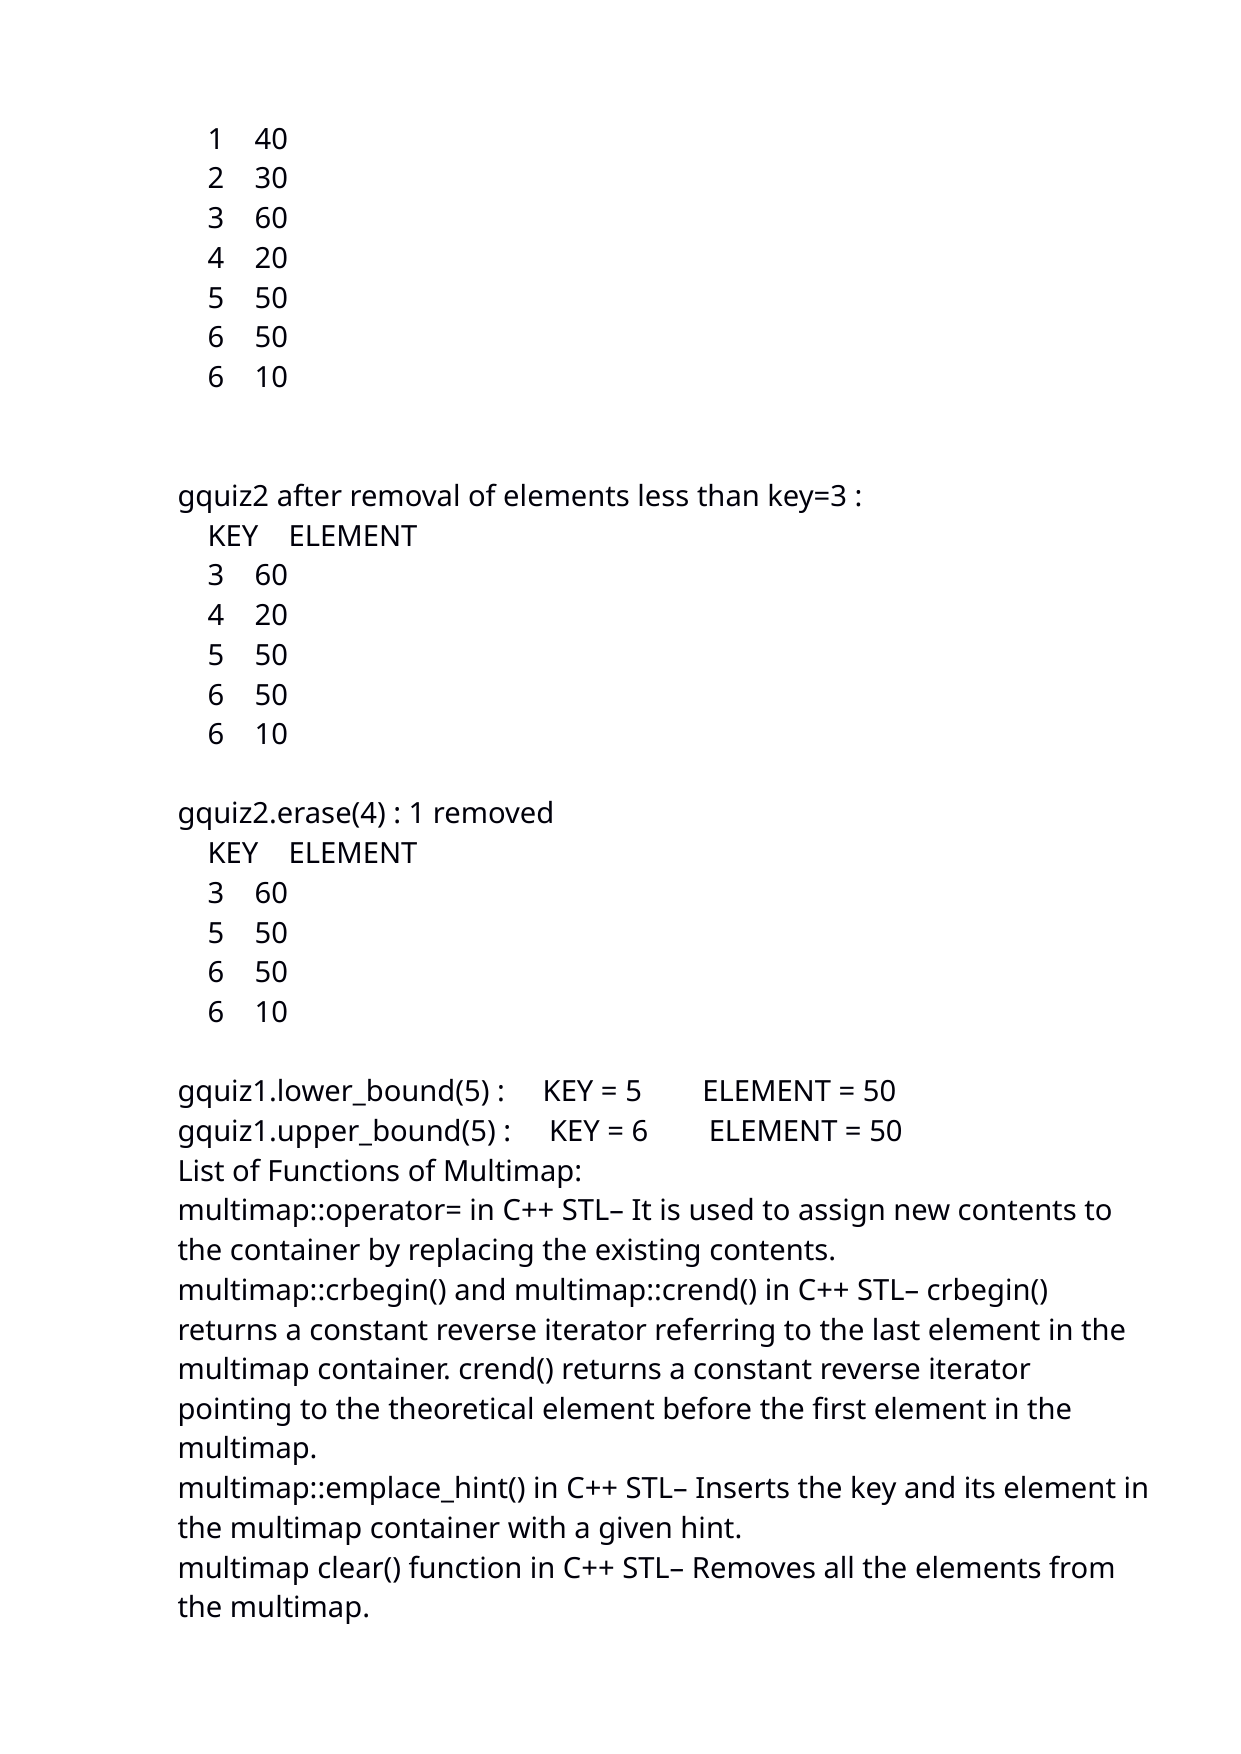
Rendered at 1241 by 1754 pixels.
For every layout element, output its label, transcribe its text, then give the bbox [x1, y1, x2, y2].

text gquiz1.upper_bound(5) : KEY = 6 ELEMENT = 50 [177, 1110, 1152, 1150]
text 3 60 [177, 197, 1152, 237]
text 1 40 [177, 118, 1152, 158]
text gquiz2.erase(4) : 1 removed [177, 793, 1152, 832]
text 3 60 [177, 872, 1152, 912]
text 6 50 [177, 952, 1152, 991]
text List of Functions of Multimap: [177, 1150, 1152, 1190]
text 6 10 [177, 713, 1152, 753]
text KEY ELEMENT [177, 515, 1152, 555]
text 6 10 [177, 356, 1152, 396]
text multimap::crbegin() and multimap::crend() in C++ STL– crbegin() returns a constant reverse iterator referring to the last element in the multimap container. crend() returns a constant reverse iterator pointing to the theoretical element before the first element in the multimap. [177, 1269, 1152, 1467]
text 6 50 [177, 317, 1152, 356]
text 2 30 [177, 158, 1152, 197]
text multimap::operator= in C++ STL– It is used to assign new contents to the container by replacing the existing contents. [177, 1190, 1152, 1269]
text 5 50 [177, 277, 1152, 317]
text multimap::emplace_hint() in C++ STL– Inserts the key and its element in the multimap container with a given hint. [177, 1467, 1152, 1547]
text 4 20 [177, 237, 1152, 277]
text 6 50 [177, 674, 1152, 713]
text 4 20 [177, 594, 1152, 634]
text gquiz1.lower_bound(5) : KEY = 5 ELEMENT = 50 [177, 1071, 1152, 1110]
text 5 50 [177, 634, 1152, 674]
text 5 50 [177, 912, 1152, 952]
text 3 60 [177, 555, 1152, 594]
text gquiz2 after removal of elements less than key=3 : [177, 475, 1152, 515]
text 6 10 [177, 991, 1152, 1031]
text KEY ELEMENT [177, 832, 1152, 872]
text multimap clear() function in C++ STL– Removes all the elements from the multimap. [177, 1547, 1152, 1626]
